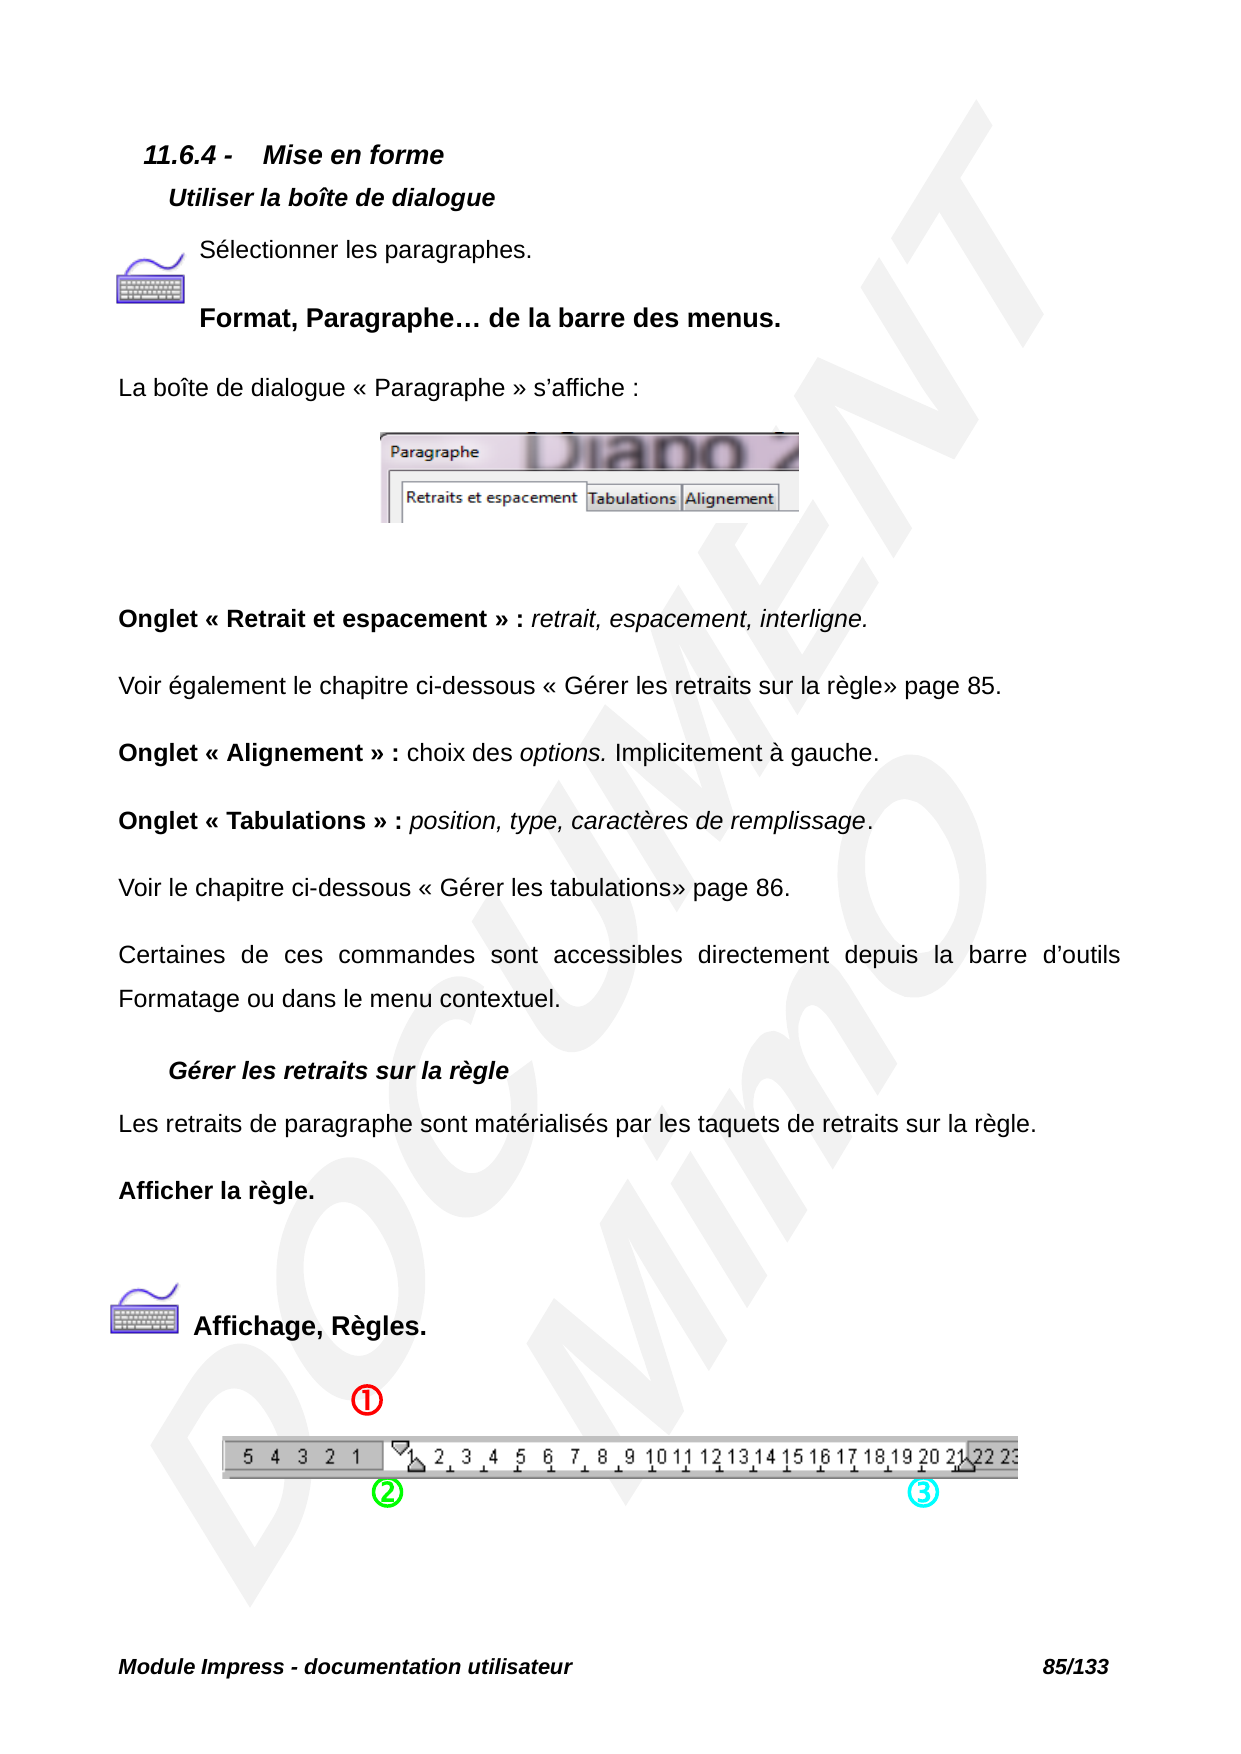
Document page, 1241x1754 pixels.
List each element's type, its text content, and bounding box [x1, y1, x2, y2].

text Les retraits de paragraphe sont matérialisés par les taquets de retraits sur la règle. [118, 1109, 1122, 1138]
text Affichage, Règles. [182, 1310, 1122, 1341]
text Format, Paragraphe… de la barre des menus. [118, 302, 1122, 333]
picture [106, 1273, 182, 1348]
picture [112, 242, 188, 318]
picture [380, 432, 799, 523]
text Sélectionner les paragraphes. [118, 235, 1122, 264]
subtitle Gérer les retraits sur la règle [168, 1056, 1122, 1085]
text Onglet « Alignement » : choix des options. Implicitement à gauche. [118, 738, 1122, 767]
text  [348, 1386, 1122, 1424]
text La boîte de dialogue « Paragraphe » s’affiche : [118, 372, 1122, 402]
text Onglet « Retrait et espacement » : retrait, espacement, interligne. [118, 604, 1122, 633]
text Voir le chapitre ci-dessous « Gérer les tabulations» page 87. [118, 873, 1122, 902]
text Afficher la règle. [118, 1176, 1122, 1205]
text Voir également le chapitre ci-dessous « Gérer les retraits sur la règle» page 86. [118, 671, 1122, 700]
text Certaines de ces commandes sont accessibles directement depuis la barre d’outils Formatage ou dans le menu contextuel. [118, 940, 1122, 1012]
text Onglet « Tabulations » : position, type, caractères de remplissage. [118, 806, 1122, 834]
text   [369, 1436, 1122, 1516]
subtitle Utiliser la boîte de dialogue [168, 182, 1122, 211]
subtitle Mise en forme [143, 139, 1122, 170]
